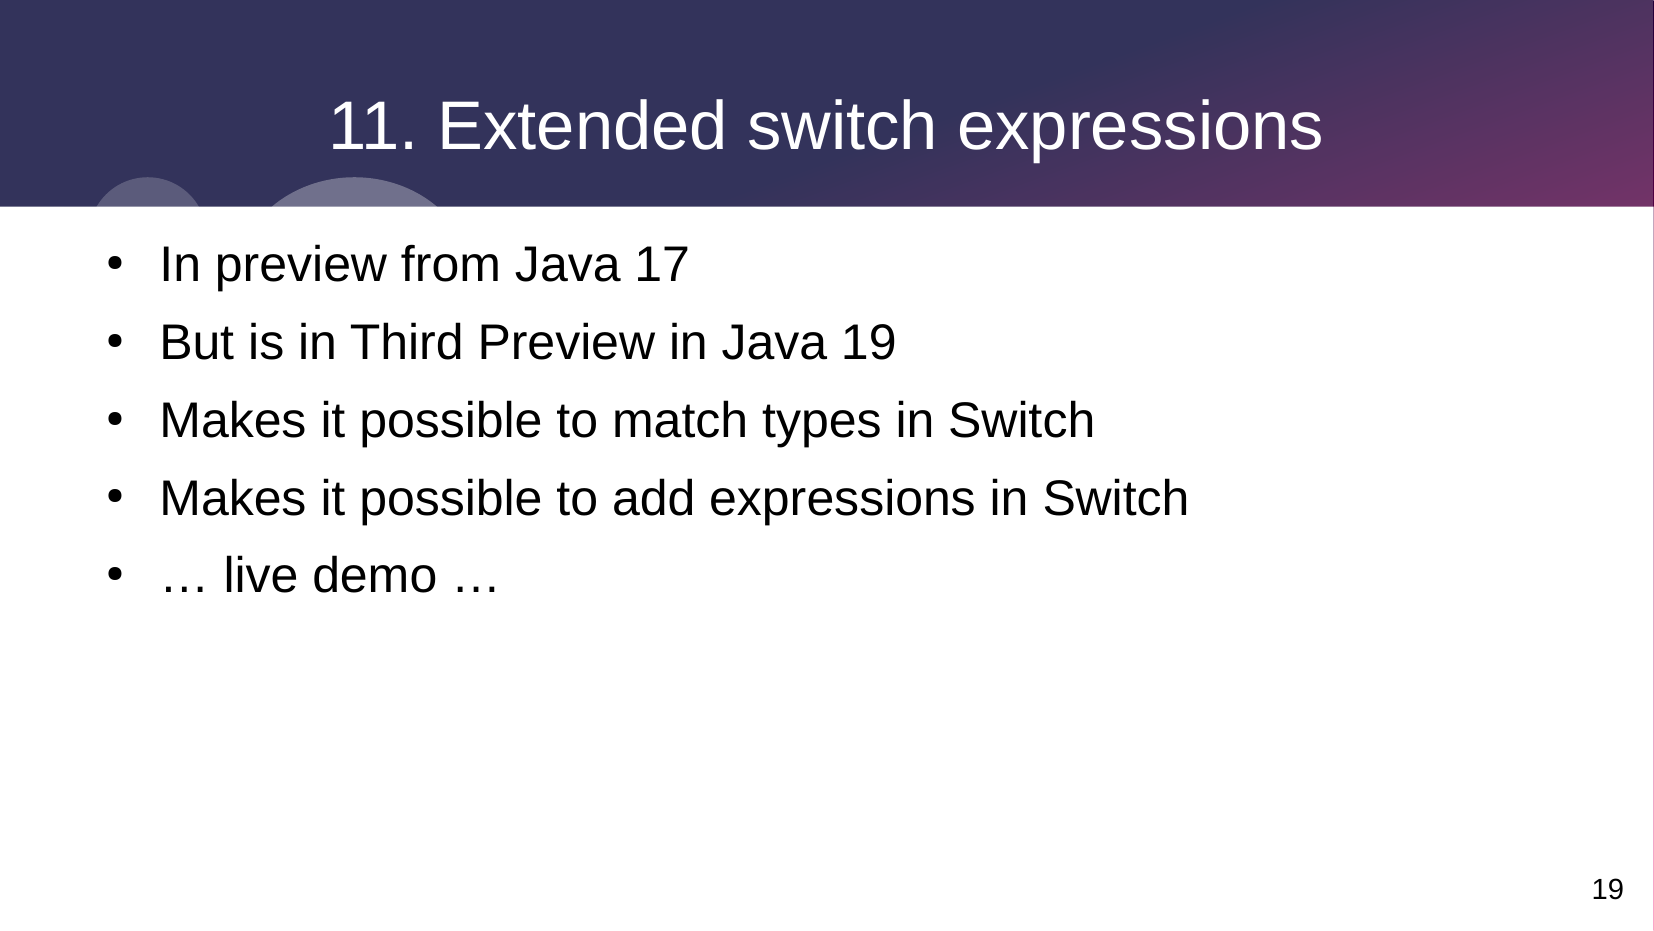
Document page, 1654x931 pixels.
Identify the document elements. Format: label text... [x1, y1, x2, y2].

title 11. Extended switch expressions [88, 44, 1565, 207]
list In preview from Java 17 But is in Third Preview in Java 19 Makes it possible to match types in Switch Makes it possible to add expressions in Switch … live demo … [88, 236, 1565, 827]
